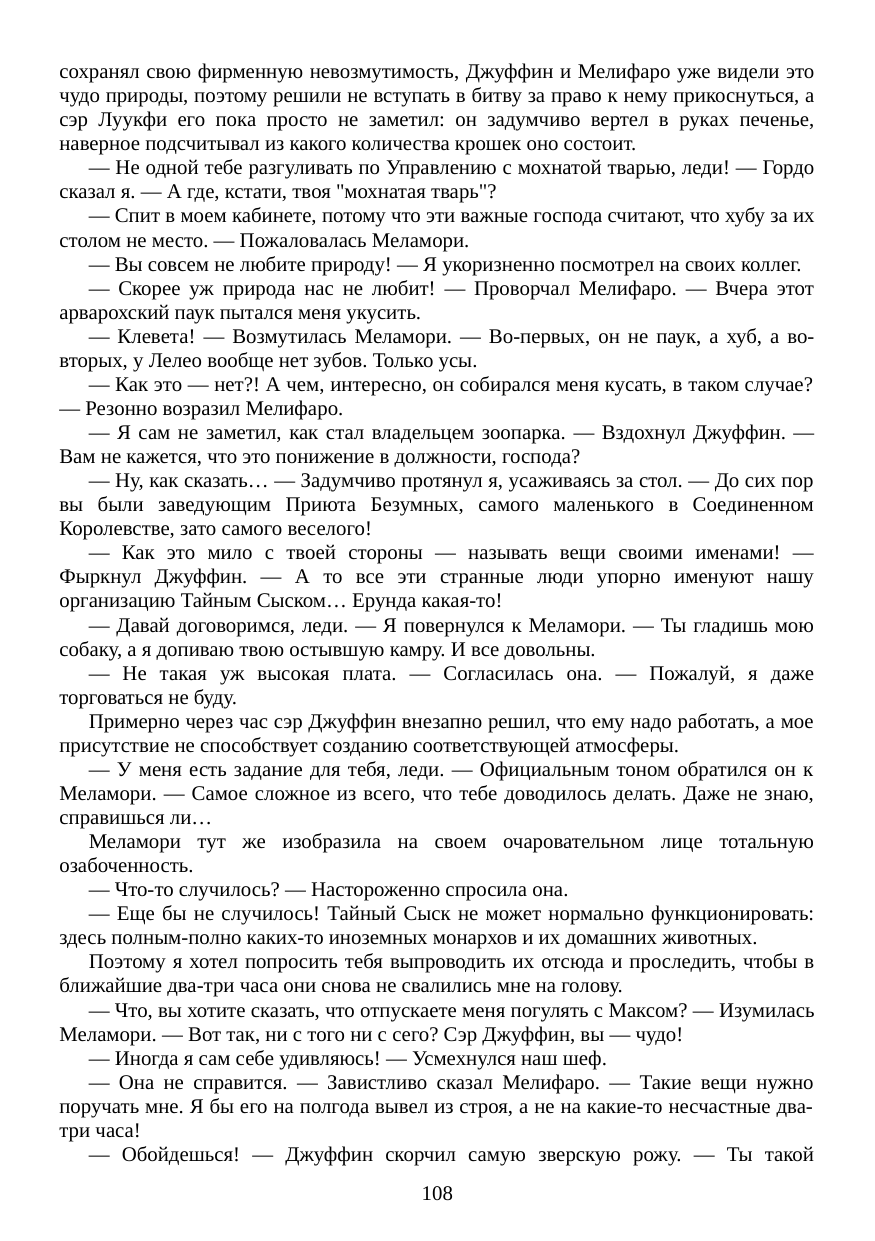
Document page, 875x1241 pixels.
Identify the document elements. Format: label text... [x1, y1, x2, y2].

text Поэтому я хотел попросить тебя выпроводить их отсюда и проследить, чтобы в ближайшие два-три часа они снова не свалились мне на голову. [59, 949, 815, 997]
text — Не одной тебе разгуливать по Управлению с мохнатой тварью, леди! — Гордо сказал я. — А где, кстати, твоя "мохнатая тварь"? [59, 155, 815, 203]
text — Еще бы не случилось! Тайный Сыск не может нормально функционировать: здесь полным-полно каких-то иноземных монархов и их домашних животных. [59, 901, 815, 949]
text — Ну, как сказать… — Задумчиво протянул я, усаживаясь за стол. — До сих пор вы были заведующим Приюта Безумных, самого маленького в Соединенном Королевстве, зато самого веселого! [59, 468, 815, 540]
text — Я сам не заметил, как стал владельцем зоопарка. — Вздохнул Джуффин. — Вам не кажется, что это понижение в должности, господа? [59, 420, 815, 468]
text — Иногда я сам себе удивляюсь! — Усмехнулся наш шеф. [59, 1046, 815, 1070]
text — У меня есть задание для тебя, леди. — Официальным тоном обратился он к Меламори. — Самое сложное из всего, что тебе доводилось делать. Даже не знаю, справишься ли… [59, 757, 815, 829]
text — Обойдешься! — Джуффин скорчил самую зверскую рожу. — Ты такой [59, 1142, 815, 1166]
text — Что, вы хотите сказать, что отпускаете меня погулять с Максом? — Изумилась Меламори. — Вот так, ни с того ни с сего? Сэр Джуффин, вы — чудо! [59, 997, 815, 1046]
text — Что-то случилось? — Настороженно спросила она. [59, 877, 815, 901]
text Меламори тут же изобразила на своем очаровательном лице тотальную озабоченность. [59, 829, 815, 877]
text — Скорее уж природа нас не любит! — Проворчал Мелифаро. — Вчера этот арварохский паук пытался меня укусить. [59, 276, 815, 324]
text — Клевета! — Возмутилась Меламори. — Во-первых, он не паук, а хуб, а во-вторых, у Лелео вообще нет зубов. Только усы. [59, 324, 815, 372]
text — Она не справится. — Завистливо сказал Мелифаро. — Такие вещи нужно поручать мне. Я бы его на полгода вывел из строя, а не на какие-то несчастные два-три часа! [59, 1070, 815, 1142]
text — Спит в моем кабинете, потому что эти важные господа считают, что хубу за их столом не место. — Пожаловалась Меламори. [59, 203, 815, 252]
text сохранял свою фирменную невозмутимость, Джуффин и Мелифаро уже видели это чудо природы, поэтому решили не вступать в битву за право к нему прикоснуться, а сэр Луукфи его пока просто не заметил: он задумчиво вертел в руках печенье, наверное подсчитывал из какого количества крошек оно состоит. [59, 59, 815, 155]
text Примерно через час сэр Джуффин внезапно решил, что ему надо работать, а мое присутствие не способствует созданию соответствующей атмосферы. [59, 709, 815, 757]
text — Не такая уж высокая плата. — Согласилась она. — Пожалуй, я даже торговаться не буду. [59, 661, 815, 709]
text — Давай договоримся, леди. — Я повернулся к Меламори. — Ты гладишь мою собаку, а я допиваю твою остывшую камру. И все довольны. [59, 612, 815, 661]
text — Как это — нет?! А чем, интересно, он собирался меня кусать, в таком случае? — Резонно возразил Мелифаро. [59, 372, 815, 420]
text — Как это мило с твоей стороны — называть вещи своими именами! — Фыркнул Джуффин. — А то все эти странные люди упорно именуют нашу организацию Тайным Сыском… Ерунда какая-то! [59, 540, 815, 612]
text — Вы совсем не любите природу! — Я укоризненно посмотрел на своих коллег. [59, 252, 815, 276]
